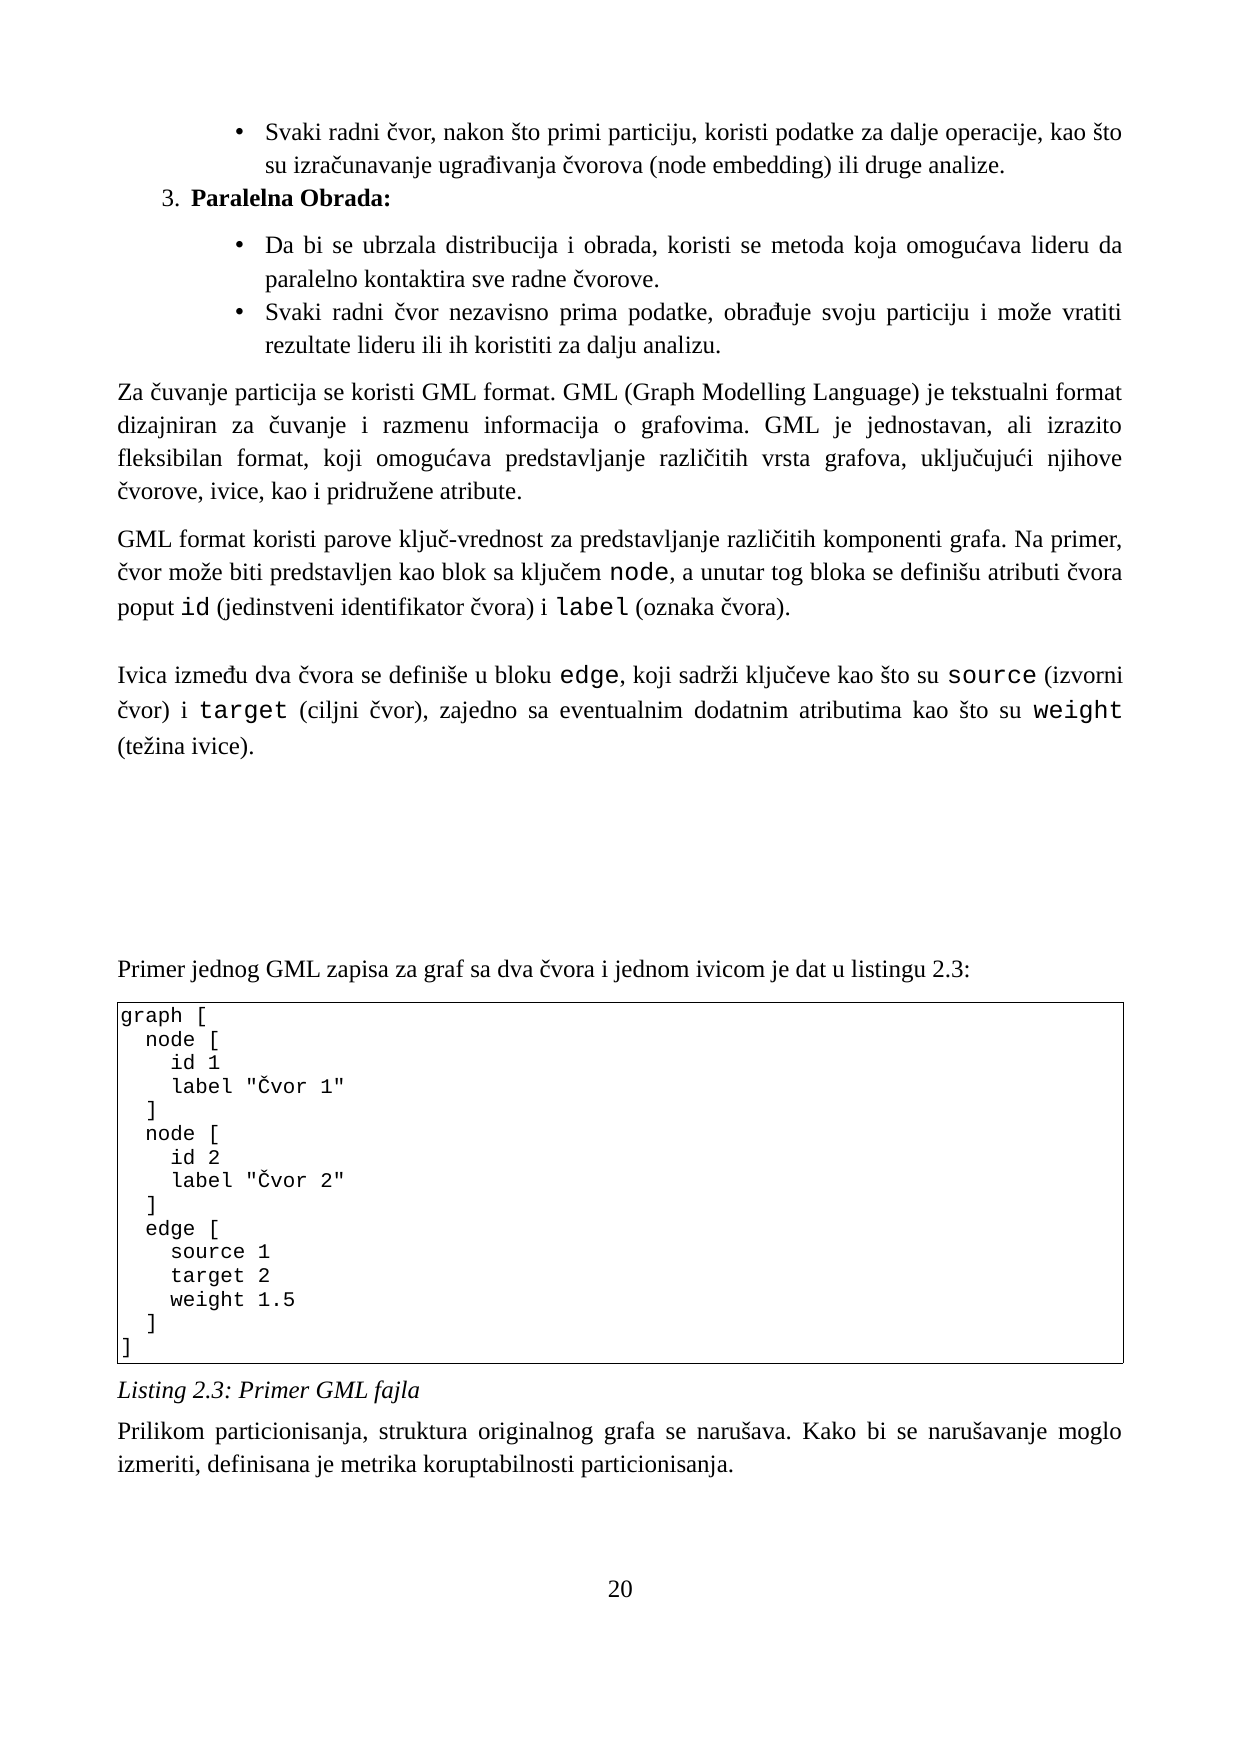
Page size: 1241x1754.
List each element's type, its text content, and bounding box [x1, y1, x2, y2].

text weight 1.5 [118, 1286, 1123, 1309]
text Ivica između dva čvora se definiše u bloku edge, koji sadrži ključeve kao što su source (izvorni čvor) i target (ciljni čvor), zajedno sa eventualnim dodatnim atributima kao što su weight (težina ivice). [117, 661, 1123, 759]
text target 2 [118, 1262, 1123, 1286]
text ] [118, 1191, 1123, 1214]
text id 2 [118, 1144, 1123, 1167]
text ] [118, 1096, 1123, 1120]
list Listing 2.3: Primer GML fajla [117, 1375, 1123, 1404]
text source 1 [118, 1238, 1123, 1262]
text node [ [118, 1025, 1123, 1049]
text GML format koristi parove ključ-vrednost za predstavljanje različitih komponenti grafa. Na primer, čvor može biti predstavljen kao blok sa ključem node, a unutar tog bloka se definišu atributi čvora poput id (jedinstveni identifikator čvora) i label (oznaka čvora). [117, 524, 1123, 623]
text Prilikom particionisanja, struktura originalnog grafa se narušava. Kako bi se narušavanje moglo izmeriti, definisana je metrika koruptabilnosti particionisanja. [117, 1416, 1123, 1478]
text edge [ [118, 1214, 1123, 1238]
list Svaki radni čvor nezavisno prima podatke, obrađuje svoju particiju i može vratiti rezultate lideru ili ih koristiti za dalju analizu. [235, 297, 1123, 358]
text ] [118, 1309, 1123, 1333]
text graph [ [118, 1003, 1123, 1025]
text Primer jednog GML zapisa za graf sa dva čvora i jednom ivicom je dat u listingu 2.3: [117, 954, 1123, 983]
text id 1 [118, 1049, 1123, 1073]
text node [ [118, 1120, 1123, 1144]
list Svaki radni čvor, nakon što primi particiju, koristi podatke za dalje operacije, kao što su izračunavanje ugrađivanja čvorova (node embedding) ili druge analize. [235, 117, 1123, 179]
text label "Čvor 2" [118, 1167, 1123, 1191]
list Da bi se ubrzala distribucija i obrada, koristi se metoda koja omogućava lideru da paralelno kontaktira sve radne čvorove. [235, 231, 1123, 292]
text Za čuvanje particija se koristi GML format. GML (Graph Modelling Language) je tekstualni format dizajniran za čuvanje i razmenu informacija o grafovima. GML je jednostavan, ali izrazito fleksibilan format, koji omogućava predstavljanje različitih vrsta grafova, uključujući njihove čvorove, ivice, kao i pridružene atribute. [117, 377, 1123, 505]
text ] [118, 1333, 1123, 1363]
text label "Čvor 1" [118, 1073, 1123, 1096]
list Paralelna Obrada: [161, 183, 1123, 212]
